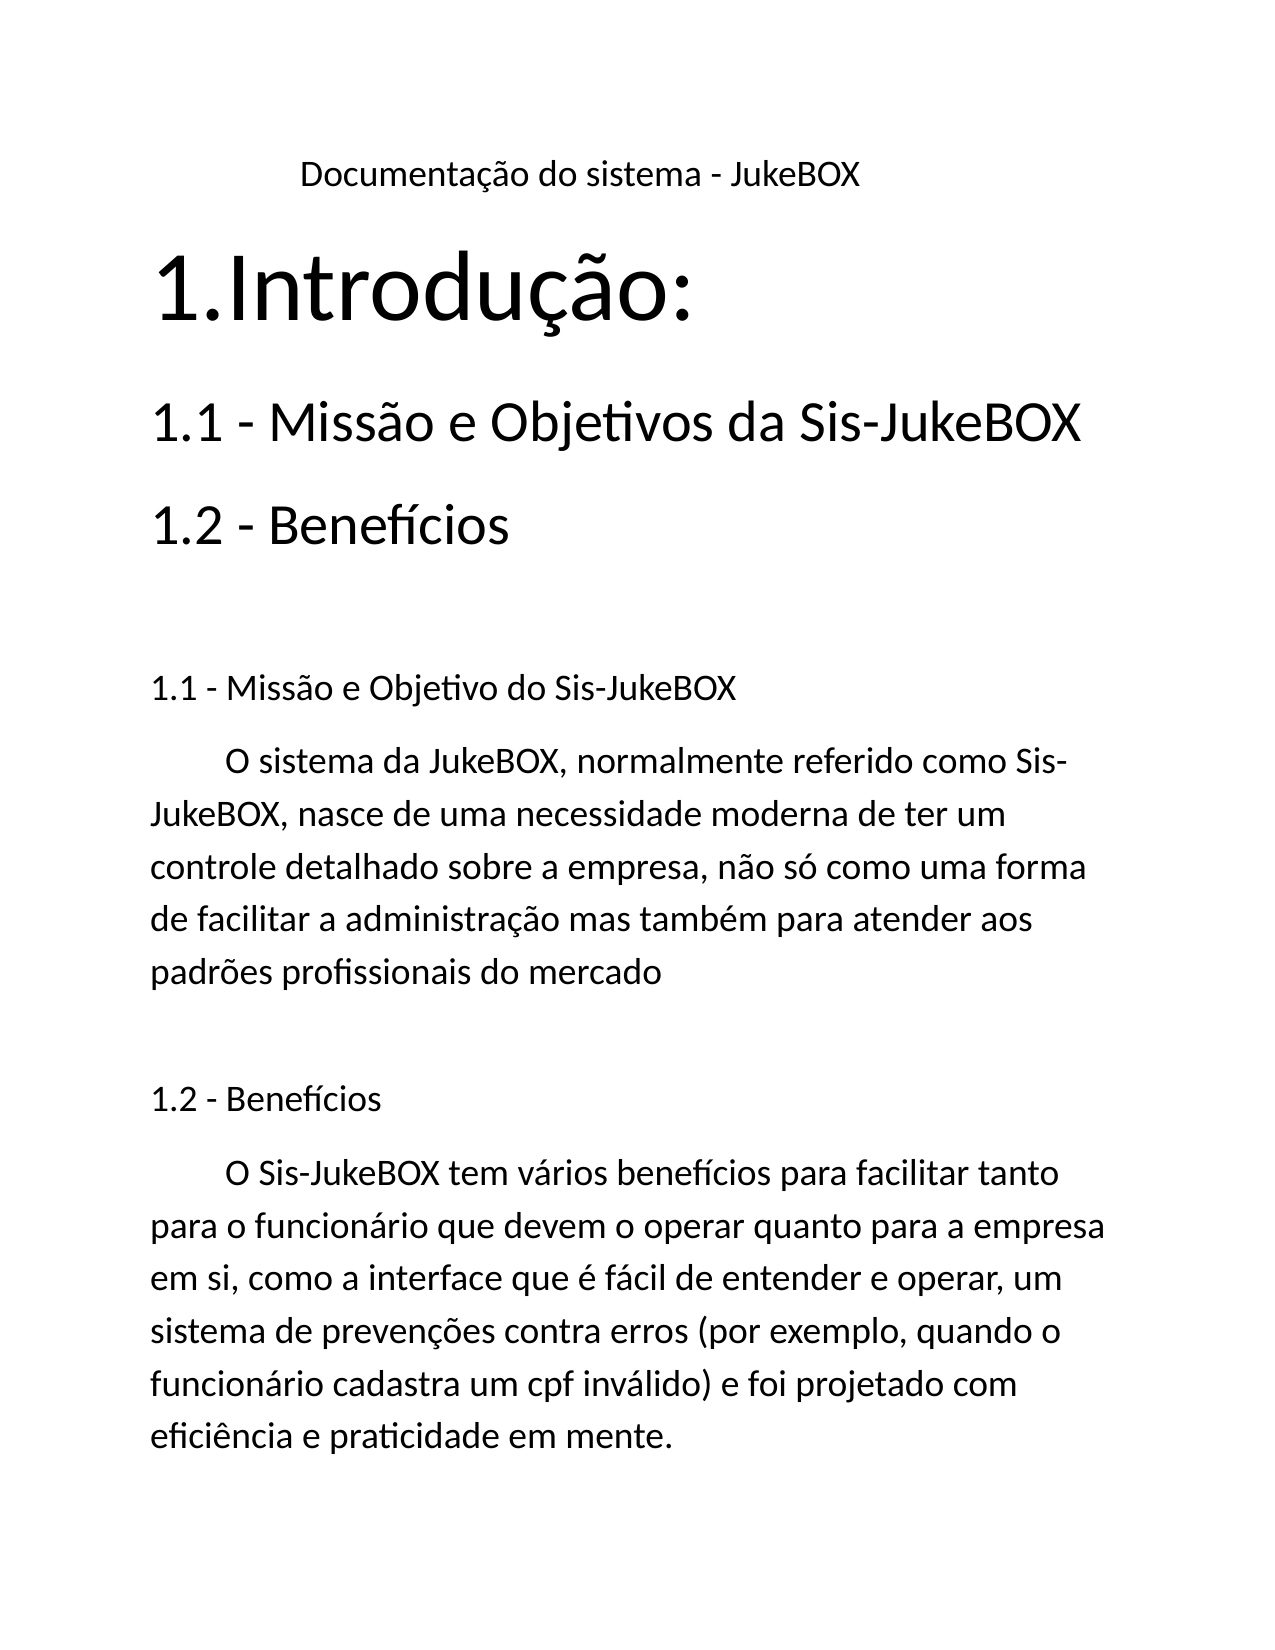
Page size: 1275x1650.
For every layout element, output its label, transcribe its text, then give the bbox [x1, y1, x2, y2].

text 1.2 - Benefícios [150, 487, 1125, 559]
text 1.2 - Benefícios [150, 1075, 1125, 1121]
text 1.1 - Missão e Objetivo do Sis-JukeBOX [150, 664, 1125, 709]
text 1.1 - Missão e Objetivos da Sis-JukeBOX [150, 385, 1125, 456]
text O sistema da JukeBOX, normalmente referido como Sis-JukeBOX, nasce de uma necessidade moderna de ter um controle detalhado sobre a empresa, não só como uma forma de facilitar a administração mas também para atender aos padrões profissionais do mercado [150, 737, 1125, 994]
text Documentação do sistema - JukeBOX [150, 150, 1125, 196]
text 1.Introdução: [150, 223, 1125, 346]
text O Sis-JukeBOX tem vários benefícios para facilitar tanto para o funcionário que devem o operar quanto para a empresa em si, como a interface que é fácil de entender e operar, um sistema de prevenções contra erros (por exemplo, quando o funcionário cadastra um cpf inválido) e foi projetado com eficiência e praticidade em mente. [150, 1149, 1125, 1458]
